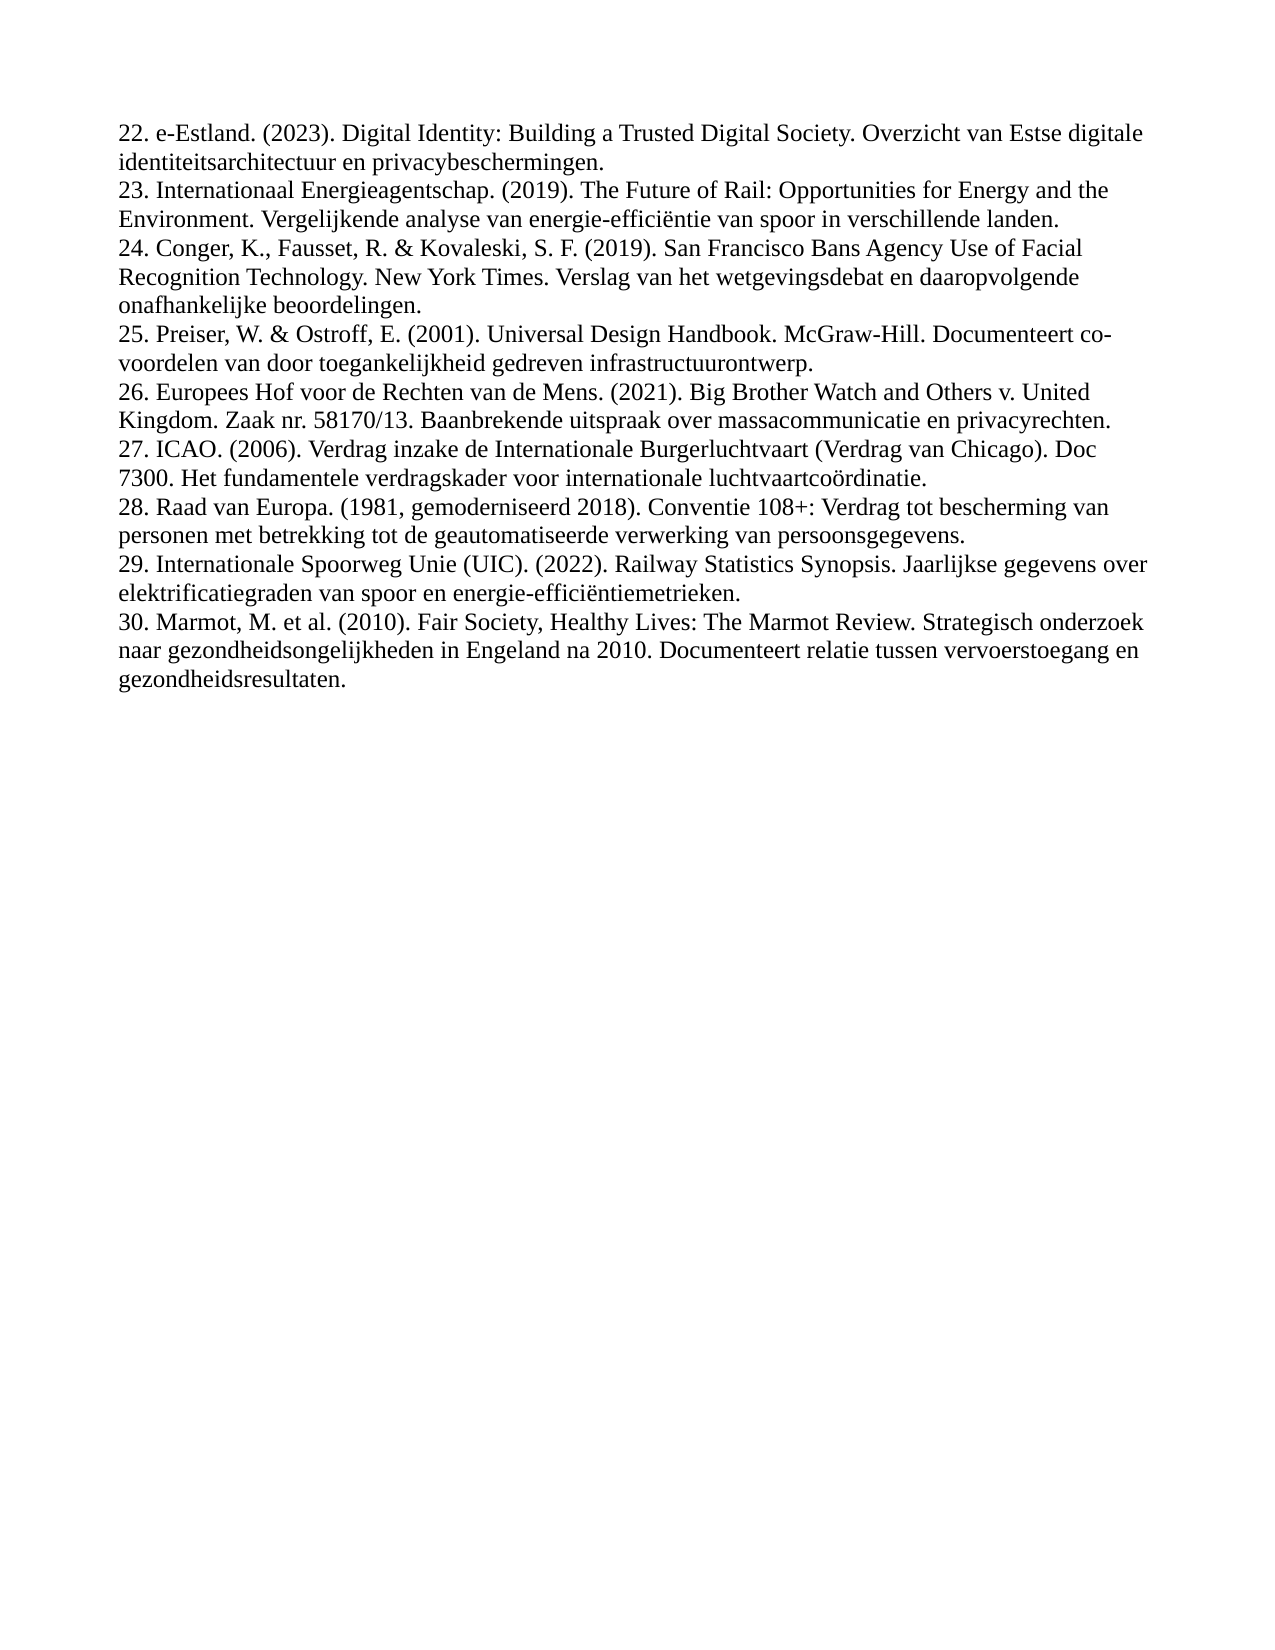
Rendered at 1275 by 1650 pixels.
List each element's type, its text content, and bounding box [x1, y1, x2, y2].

text 30. Marmot, M. et al. (2010). Fair Society, Healthy Lives: The Marmot Review. Strategisch onderzoek naar gezondheidsongelijkheden in Engeland na 2010. Documenteert relatie tussen vervoerstoegang en gezondheidsresultaten. [118, 607, 1157, 693]
text 26. Europees Hof voor de Rechten van de Mens. (2021). Big Brother Watch and Others v. United Kingdom. Zaak nr. 58170/13. Baanbrekende uitspraak over massacommunicatie en privacyrechten. [118, 377, 1157, 434]
text 22. e-Estland. (2023). Digital Identity: Building a Trusted Digital Society. Overzicht van Estse digitale identiteitsarchitectuur en privacybeschermingen. [118, 118, 1157, 176]
text 28. Raad van Europa. (1981, gemoderniseerd 2018). Conventie 108+: Verdrag tot bescherming van personen met betrekking tot de geautomatiseerde verwerking van persoonsgegevens. [118, 492, 1157, 549]
text 24. Conger, K., Fausset, R. & Kovaleski, S. F. (2019). San Francisco Bans Agency Use of Facial Recognition Technology. New York Times. Verslag van het wetgevingsdebat en daaropvolgende onafhankelijke beoordelingen. [118, 233, 1157, 319]
text 27. ICAO. (2006). Verdrag inzake de Internationale Burgerluchtvaart (Verdrag van Chicago). Doc 7300. Het fundamentele verdragskader voor internationale luchtvaartcoördinatie. [118, 434, 1157, 492]
text 29. Internationale Spoorweg Unie (UIC). (2022). Railway Statistics Synopsis. Jaarlijkse gegevens over elektrificatiegraden van spoor en energie-efficiëntiemetrieken. [118, 549, 1157, 607]
text 23. Internationaal Energieagentschap. (2019). The Future of Rail: Opportunities for Energy and the Environment. Vergelijkende analyse van energie-efficiëntie van spoor in verschillende landen. [118, 176, 1157, 233]
text 25. Preiser, W. & Ostroff, E. (2001). Universal Design Handbook. McGraw-Hill. Documenteert co-voordelen van door toegankelijkheid gedreven infrastructuurontwerp. [118, 319, 1157, 377]
